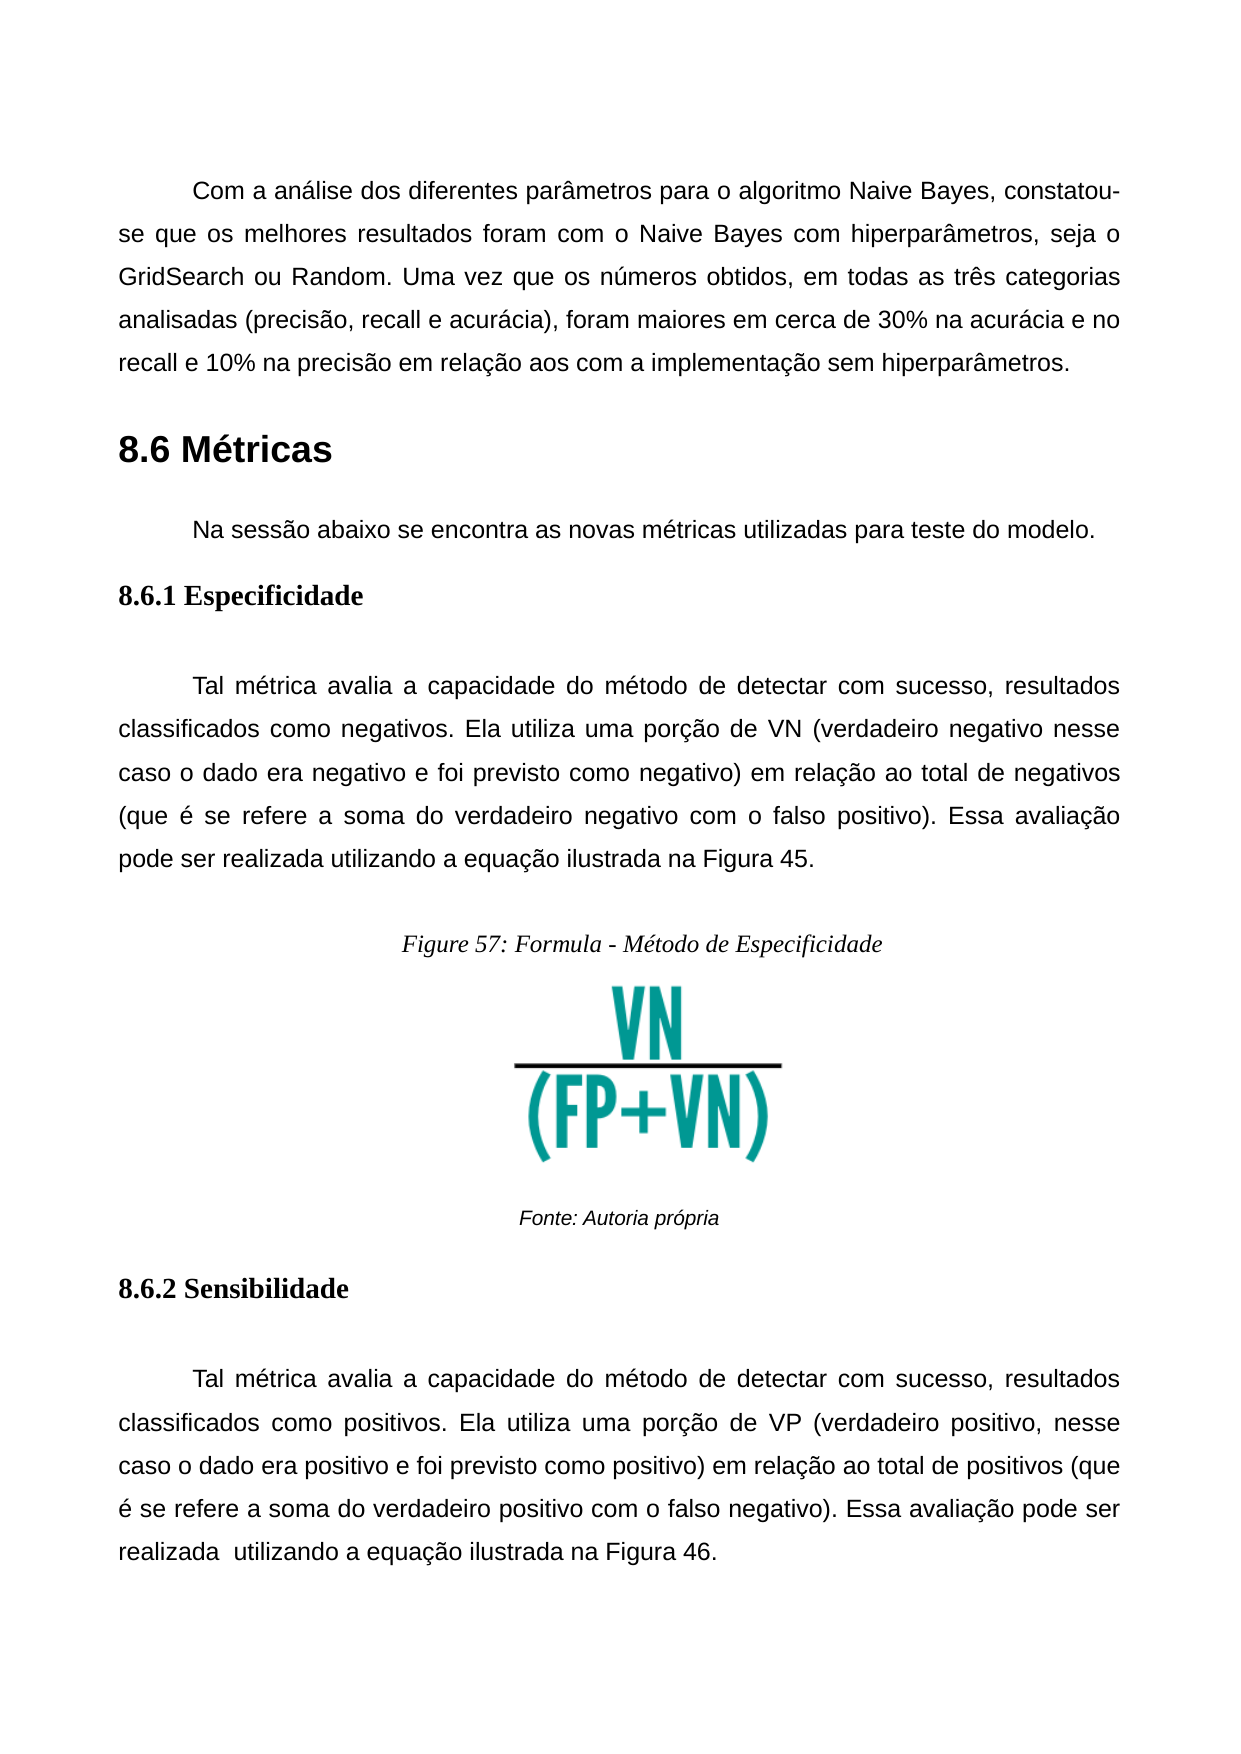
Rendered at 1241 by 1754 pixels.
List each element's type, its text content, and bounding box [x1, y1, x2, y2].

text Tal métrica avalia a capacidade do método de detectar com sucesso, resultados classificados como positivos. Ela utiliza uma porção de VP (verdadeiro positivo, nesse caso o dado era positivo e foi previsto como positivo) em relação ao total de positivos (que é se refere a soma do verdadeiro positivo com o falso negativo). Essa avaliação pode ser realizada utilizando a equação ilustrada na Figura 46. [118, 1364, 1122, 1566]
subtitle 8.6 Métricas [118, 427, 1122, 470]
text Figure 57: Formula - Método de Especificidade [387, 929, 899, 957]
subtitle 8.6.1 Especificidade [118, 578, 1122, 611]
text Fonte: Autoria própria [118, 902, 1122, 1229]
subtitle 8.6.2 Sensibilidade [118, 1271, 1122, 1304]
picture [451, 969, 836, 1167]
text Na sessão abaixo se encontra as novas métricas utilizadas para teste do modelo. [118, 516, 1122, 544]
text Tal métrica avalia a capacidade do método de detectar com sucesso, resultados classificados como negativos. Ela utiliza uma porção de VN (verdadeiro negativo nesse caso o dado era negativo e foi previsto como negativo) em relação ao total de negativos (que é se refere a soma do verdadeiro negativo com o falso positivo). Essa avaliação pode ser realizada utilizando a equação ilustrada na Figura 45. [118, 671, 1122, 873]
text Com a análise dos diferentes parâmetros para o algoritmo Naive Bayes, constatou-se que os melhores resultados foram com o Naive Bayes com hiperparâmetros, seja o GridSearch ou Random. Uma vez que os números obtidos, em todas as três categorias analisadas (precisão, recall e acurácia), foram maiores em cerca de 30% na acurácia e no recall e 10% na precisão em relação aos com a implementação sem hiperparâmetros. [118, 176, 1122, 377]
